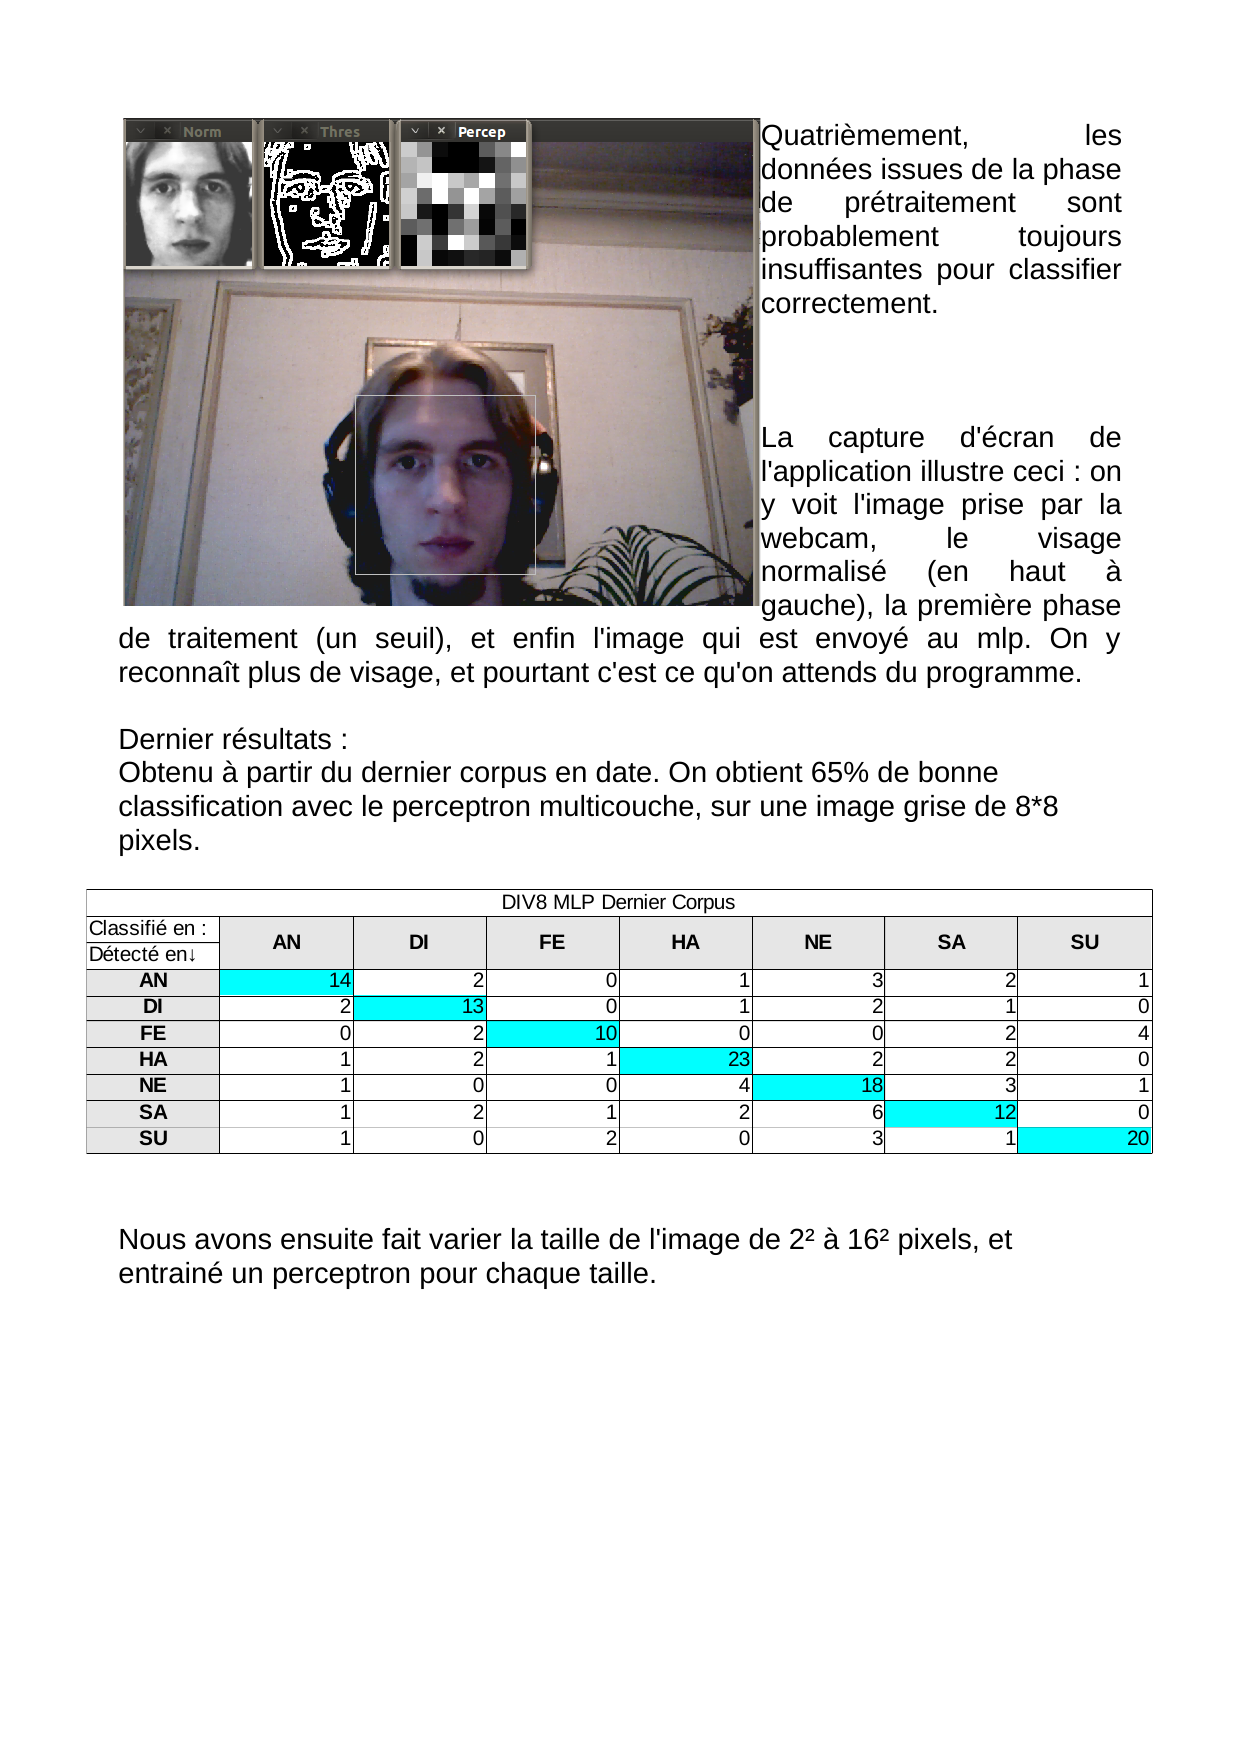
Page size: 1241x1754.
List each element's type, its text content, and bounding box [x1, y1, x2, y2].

text Dernier résultats : [118, 722, 1122, 755]
text Nous avons ensuite fait varier la taille de l'image de 2² à 16² pixels, et entrainé un perceptron pour chaque taille. [118, 1222, 1122, 1357]
text Quatrièmement, les données issues de la phase de prétraitement sont probablement toujours insuffisantes pour classifier correctement. [761, 118, 1122, 319]
text La capture d'écran de l'application illustre ceci : on y voit l'image prise par la webcam, le visage normalisé (en haut à gauche), la première phase de traitement (un seuil), et enfin l'image qui est envoyé au mlp. On y reconnaît plus de visage, et pourtant c'est ce qu'on attends du programme. [118, 420, 1122, 688]
text Obtenu à partir du dernier corpus en date. On obtient 65% de bonne classification avec le perceptron multicouche, sur une image grise de 8*8 pixels. [118, 755, 1122, 889]
picture [123, 118, 761, 606]
